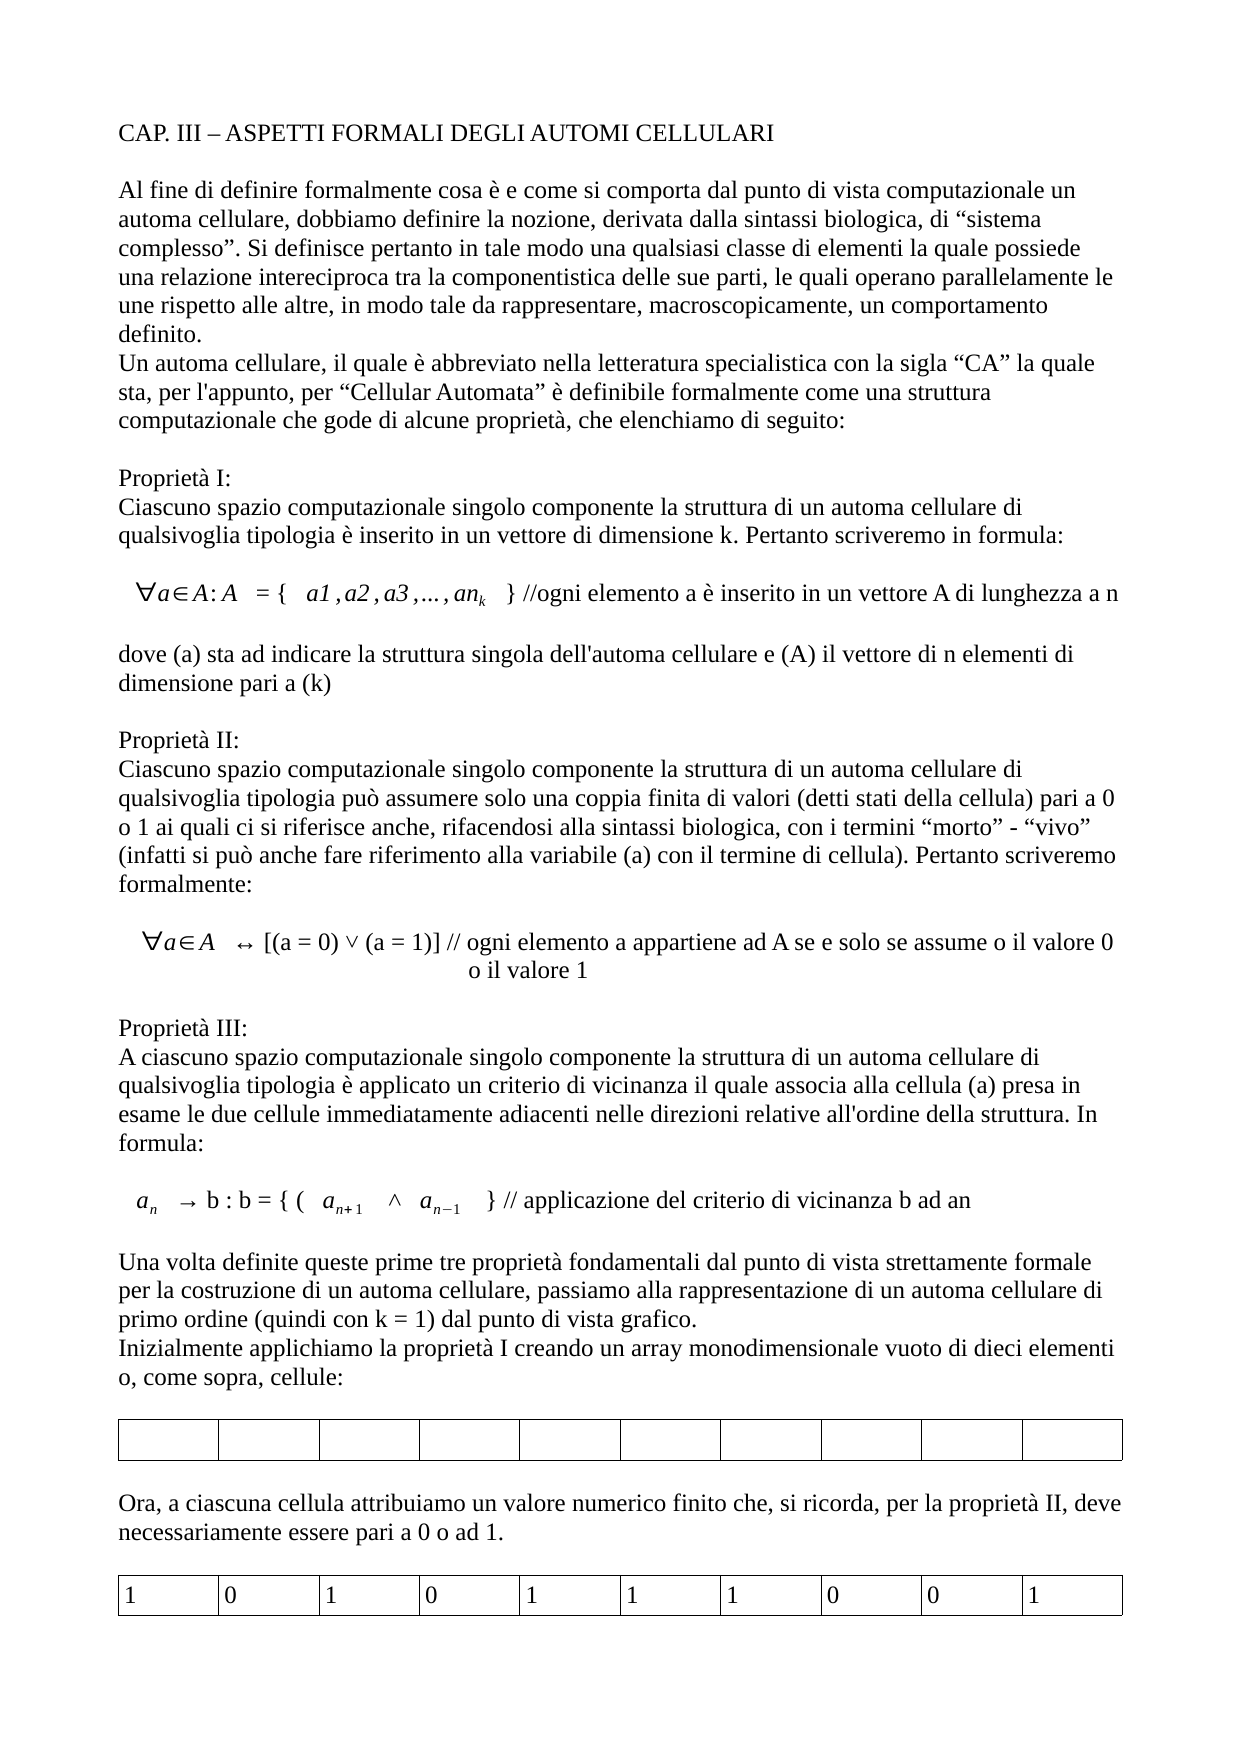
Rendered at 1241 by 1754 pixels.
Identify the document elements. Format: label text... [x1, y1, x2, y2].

table_header [119, 1420, 218, 1459]
text dove (a) sta ad indicare la struttura singola dell'automa cellulare e (A) il vettore di n elementi di dimensione pari a (k) [118, 639, 1122, 697]
text Proprietà II: [118, 726, 1122, 754]
text Al fine di definire formalmente cosa è e come si comporta dal punto di vista computazionale un automa cellulare, dobbiamo definire la nozione, derivata dalla sintassi biologica, di “sistema complesso”. Si definisce pertanto in tale modo una qualsiasi classe di elementi la quale possiede una relazione intereciproca tra la componentistica delle sue parti, le quali operano parallelamente le une rispetto alle altre, in modo tale da rappresentare, macroscopicamente, un comportamento definito. [118, 176, 1122, 348]
table_header 1 [520, 1576, 620, 1615]
table_header 1 [119, 1576, 218, 1615]
text o il valore 1 [118, 956, 1122, 984]
table_header [420, 1420, 519, 1459]
text CAP. III – ASPETTI FORMALI DEGLI AUTOMI CELLULARI [118, 118, 1122, 147]
table_header [621, 1420, 720, 1459]
text = {} //ogni elemento a è inserito in un vettore A di lunghezza a n [118, 578, 1122, 611]
text Ciascuno spazio computazionale singolo componente la struttura di un automa cellulare di qualsivoglia tipologia può assumere solo una coppia finita di valori (detti stati della cellula) pari a 0 o 1 ai quali ci si riferisce anche, rifacendosi alla sintassi biologica, con i termini “morto” - “vivo” (infatti si può anche fare riferimento alla variabile (a) con il termine di cellula). Pertanto scriveremo formalmente: [118, 754, 1122, 898]
table_header [721, 1420, 821, 1459]
table_header 1 [721, 1576, 821, 1615]
table_header 0 [219, 1576, 319, 1615]
table_header 1 [621, 1576, 720, 1615]
text Proprietà I: [118, 463, 1122, 492]
table_header [219, 1420, 319, 1459]
text Ora, a ciascuna cellula attribuiamo un valore numerico finito che, si ricorda, per la proprietà II, deve necessariamente essere pari a 0 o ad 1. [118, 1488, 1122, 1546]
table_header 0 [822, 1576, 921, 1615]
table_header 1 [1023, 1576, 1122, 1615]
text Una volta definite queste prime tre proprietà fondamentali dal punto di vista strettamente formale per la costruzione di un automa cellulare, passiamo alla rappresentazione di un automa cellulare di primo ordine (quindi con k = 1) dal punto di vista grafico. [118, 1247, 1122, 1333]
text ↔ [(a = 0) ˅ (a = 1)] // ogni elemento a appartiene ad A se e solo se assume o il valore 0 [118, 927, 1122, 956]
table_header [320, 1420, 419, 1459]
table_header 0 [420, 1576, 519, 1615]
text Ciascuno spazio computazionale singolo componente la struttura di un automa cellulare di qualsivoglia tipologia è inserito in un vettore di dimensione k. Pertanto scriveremo in formula: [118, 492, 1122, 549]
text Proprietà III: [118, 1013, 1122, 1042]
table_header [1023, 1420, 1122, 1459]
text Inizialmente applichiamo la proprietà I creando un array monodimensionale vuoto di dieci elementi o, come sopra, cellule: [118, 1333, 1122, 1391]
table_header [922, 1420, 1022, 1459]
table_header [822, 1420, 921, 1459]
text A ciascuno spazio computazionale singolo componente la struttura di un automa cellulare di qualsivoglia tipologia è applicato un criterio di vicinanza il quale associa alla cellula (a) presa in esame le due cellule immediatamente adiacenti nelle direzioni relative all'ordine della struttura. In formula: [118, 1042, 1122, 1157]
text Un automa cellulare, il quale è abbreviato nella letteratura specialistica con la sigla “CA” la quale sta, per l'appunto, per “Cellular Automata” è definibile formalmente come una struttura computazionale che gode di alcune proprietà, che elenchiamo di seguito: [118, 348, 1122, 434]
text → b : b = { ( ˄ } // applicazione del criterio di vicinanza b ad an [118, 1186, 1122, 1218]
table_header [520, 1420, 620, 1459]
table_header 0 [922, 1576, 1022, 1615]
table_header 1 [320, 1576, 419, 1615]
